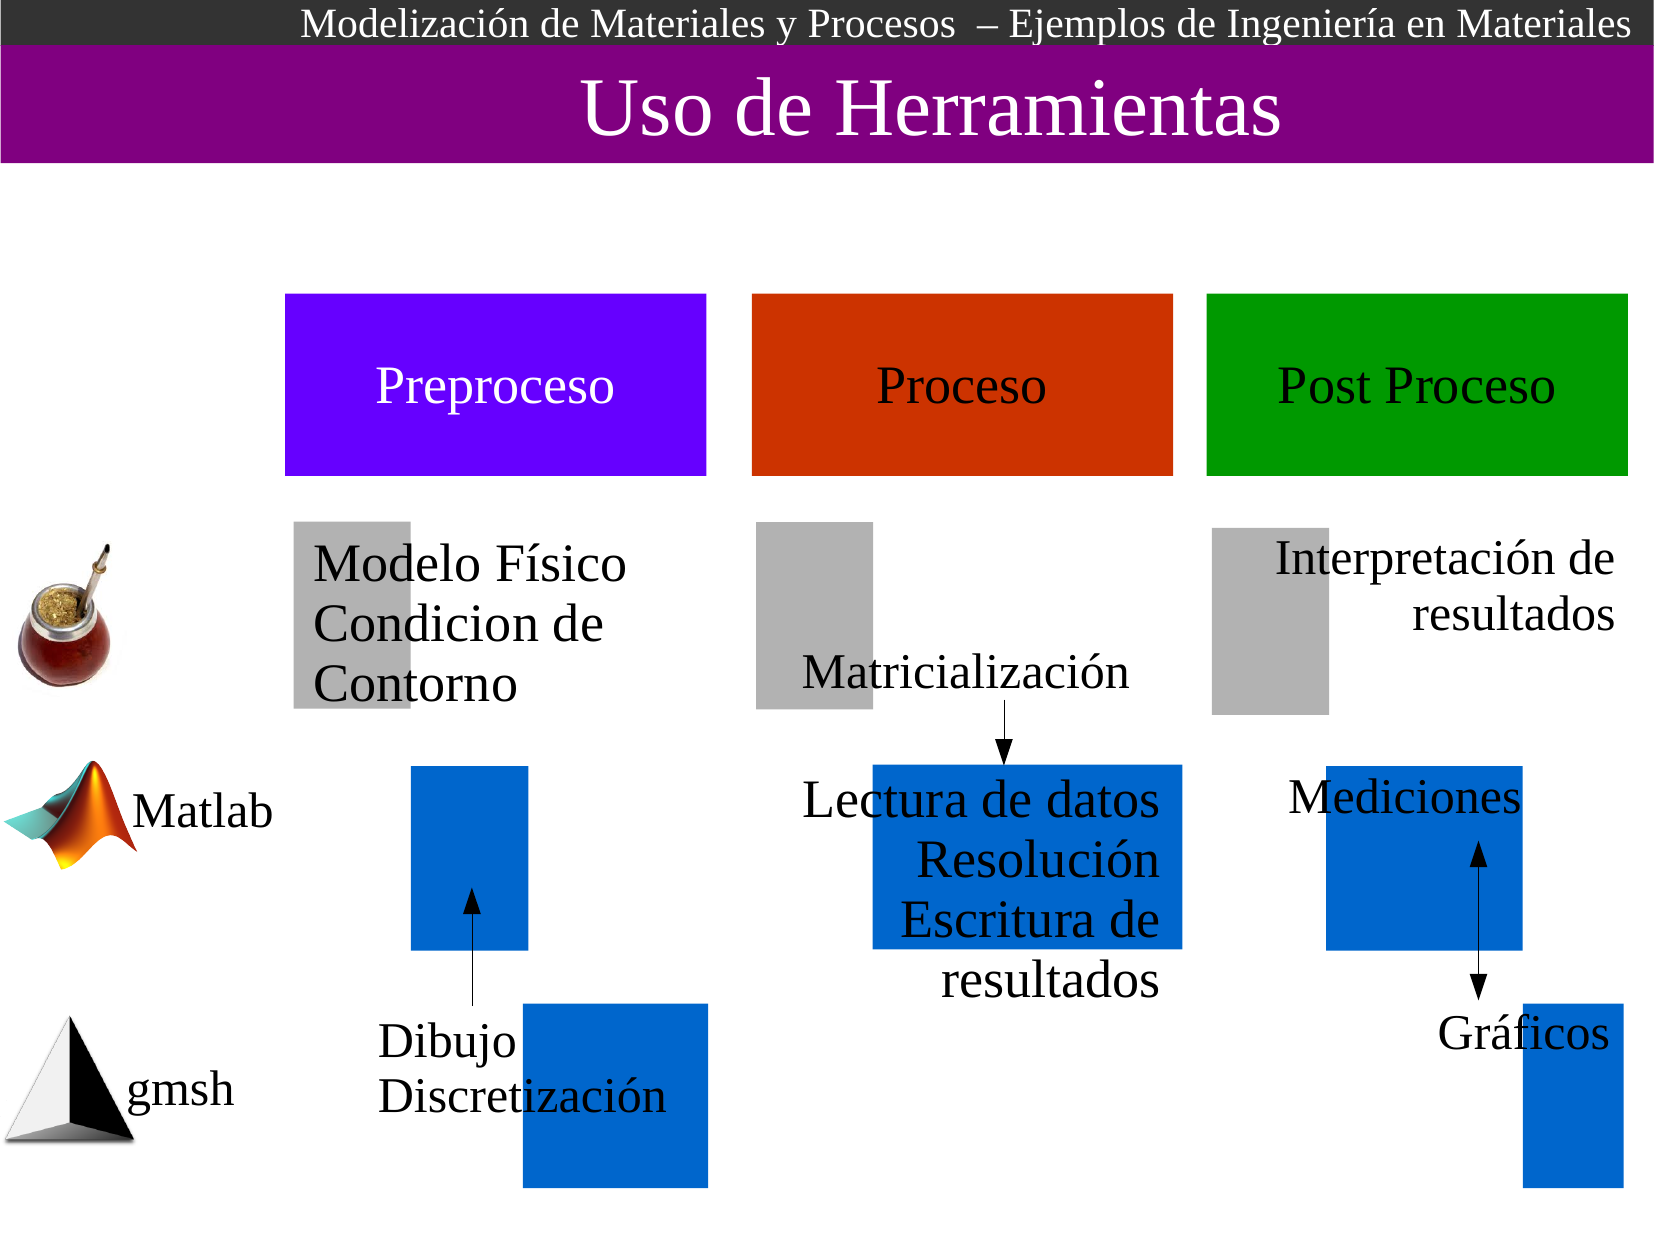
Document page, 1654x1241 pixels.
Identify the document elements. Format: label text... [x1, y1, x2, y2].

picture [12, 531, 129, 697]
text_box Mediciones [1274, 768, 1522, 825]
picture [3, 760, 138, 870]
text_box Matlab [138, 775, 289, 847]
text_box [522, 1003, 689, 1012]
text_box Interpretación de resultados [1194, 530, 1616, 642]
text_box [1522, 1003, 1624, 1189]
text_box [1176, 764, 1183, 950]
picture [0, 1002, 147, 1156]
text_box Post Proceso [1206, 293, 1628, 476]
text_box Proceso [751, 293, 1174, 476]
text_box Modelo Físico Condicion de Contorno [298, 525, 757, 722]
text_box [410, 766, 529, 951]
text_box [293, 521, 411, 709]
text_box [1326, 766, 1523, 951]
text_box gmsh [111, 1053, 283, 1124]
text_box Matricialización [786, 643, 1146, 700]
text_box [522, 1181, 709, 1189]
text_box Lectura de datos Resolución Escritura de resultados [689, 762, 1176, 1019]
text_box Dibujo Discretización [377, 1012, 739, 1181]
text_box [1211, 642, 1330, 715]
text_box Gráficos [1096, 1005, 1611, 1062]
text_box Preproceso [285, 293, 707, 476]
text_box Uso de Herramientas [230, 53, 1634, 168]
text_box [756, 522, 874, 710]
